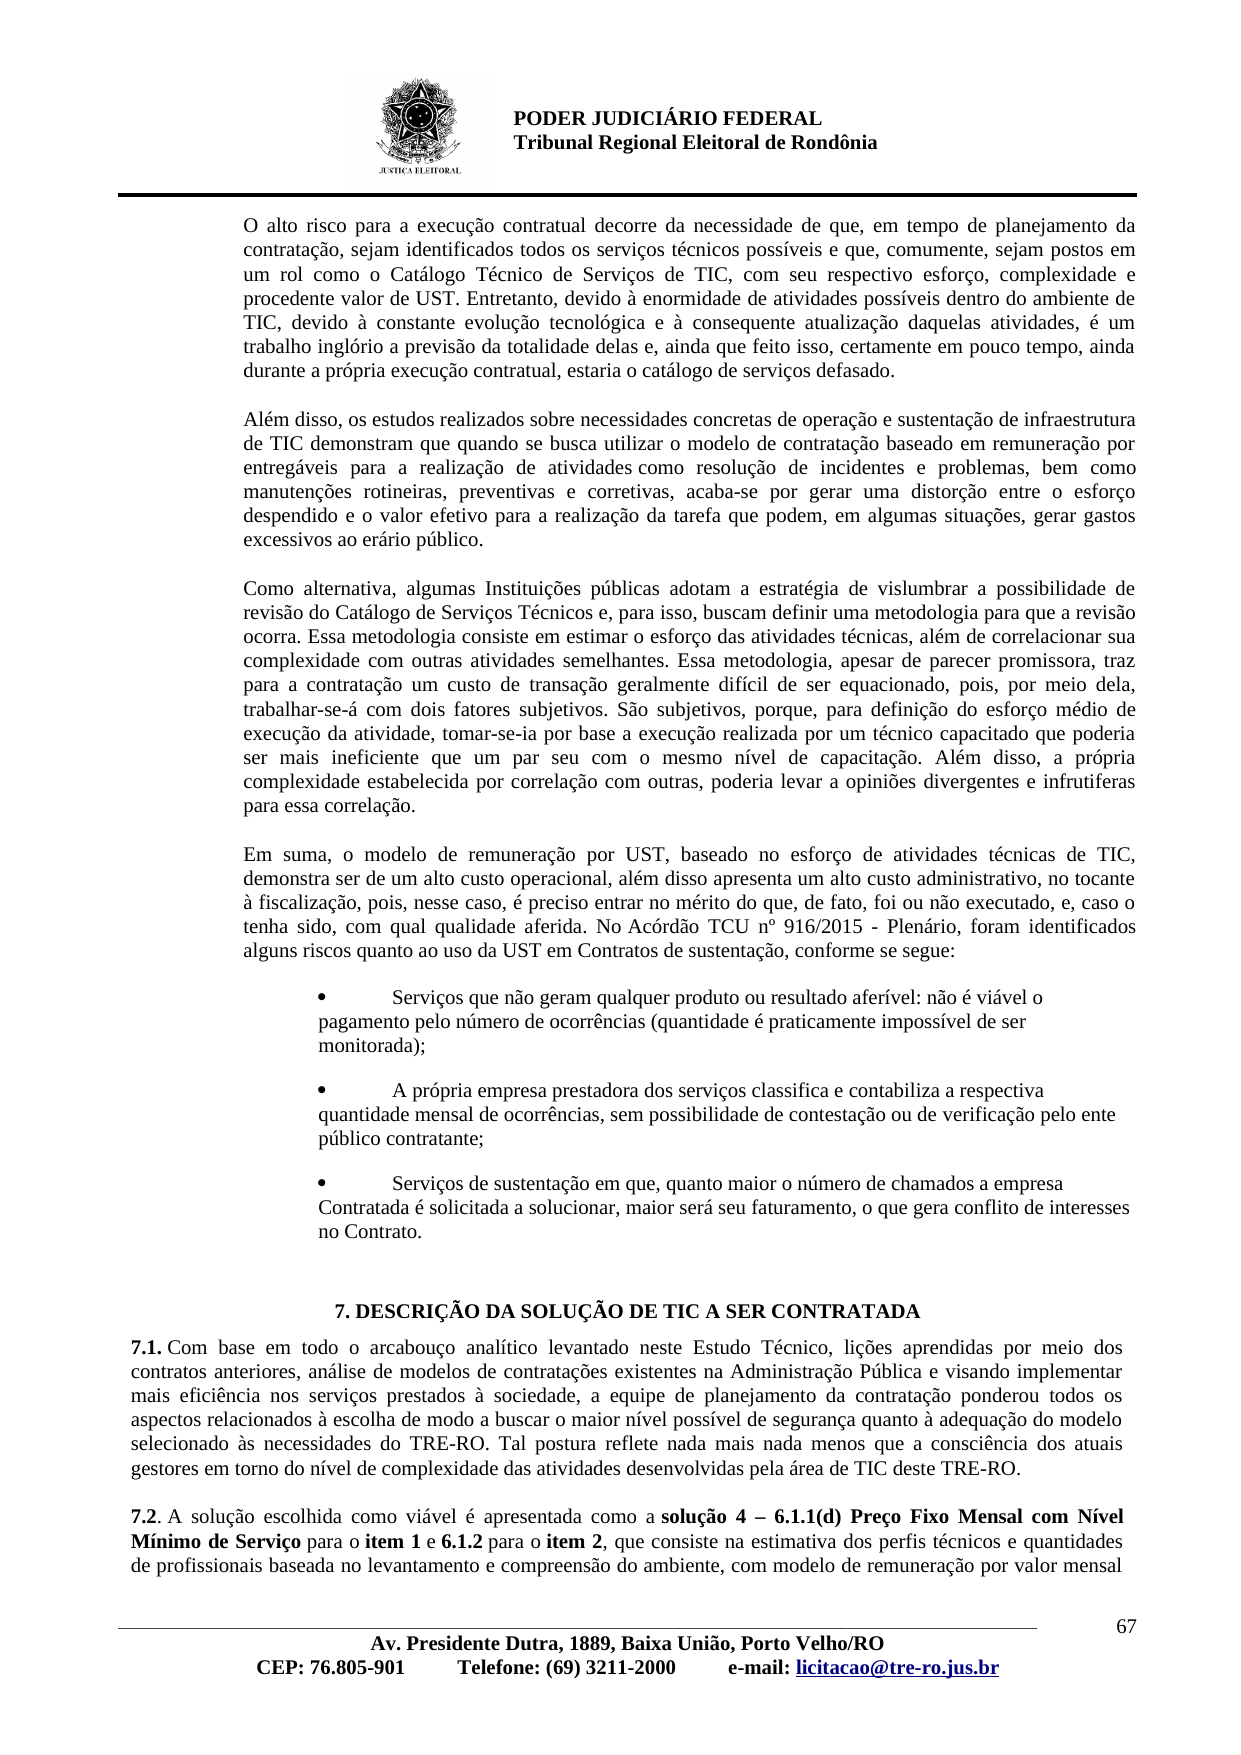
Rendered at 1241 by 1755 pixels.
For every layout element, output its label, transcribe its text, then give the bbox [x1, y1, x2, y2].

text 7.2. A solução escolhida como viável é apresentada como a solução 4 – 6.1.1(d) Preço Fixo Mensal com Nível Mínimo de Serviço para o item 1 e 6.1.2 para o item 2, que consiste na estimativa dos perfis técnicos e quantidades de profissionais baseada no levantamento e compreensão do ambiente, com modelo de remuneração por valor mensal [131, 1504, 1124, 1577]
text 7. DESCRIÇÃO DA SOLUÇÃO DE TIC A SER CONTRATADA [124, 1298, 1131, 1323]
text 7.1. Com base em todo o arcabouço analítico levantado neste Estudo Técnico, lições aprendidas por meio dos contratos anteriores, análise de modelos de contratações existentes na Administração Pública e visando implementar mais eficiência nos serviços prestados à sociedade, a equipe de planejamento da contratação ponderou todos os aspectos relacionados à escolha de modo a buscar o maior nível possível de segurança quanto à adequação do modelo selecionado às necessidades do TRE-RO. Tal postura reflete nada mais nada menos que a consciência dos atuais gestores em torno do nível de complexidade das atividades desenvolvidas pela área de TIC deste TRE-RO. [131, 1335, 1124, 1479]
list A própria empresa prestadora dos serviços classifica e contabiliza a respectiva quantidade mensal de ocorrências, sem possibilidade de contestação ou de verificação pelo ente público contratante; [318, 1078, 1137, 1150]
text O alto risco para a execução contratual decorre da necessidade de que, em tempo de planejamento da contratação, sejam identificados todos os serviços técnicos possíveis e que, comumente, sejam postos em um rol como o Catálogo Técnico de Serviços de TIC, com seu respectivo esforço, complexidade e procedente valor de UST. Entretanto, devido à enormidade de atividades possíveis dentro do ambiente de TIC, devido à constante evolução tecnológica e à consequente atualização daquelas atividades, é um trabalho inglório a previsão da totalidade delas e, ainda que feito isso, certamente em pouco tempo, ainda durante a própria execução contratual, estaria o catálogo de serviços defasado. [243, 213, 1137, 382]
list Serviços que não geram qualquer produto ou resultado aferível: não é viável o pagamento pelo número de ocorrências (quantidade é praticamente impossível de ser monitorada); [318, 985, 1137, 1057]
text Além disso, os estudos realizados sobre necessidades concretas de operação e sustentação de infraestrutura de TIC demonstram que quando se busca utilizar o modelo de contratação baseado em remuneração por entregáveis para a realização de atividades como resolução de incidentes e problemas, bem como manutenções rotineiras, preventivas e corretivas, acaba-se por gerar uma distorção entre o esforço despendido e o valor efetivo para a realização da tarefa que podem, em algumas situações, gerar gastos excessivos ao erário público. [243, 407, 1137, 551]
list Serviços de sustentação em que, quanto maior o número de chamados a empresa Contratada é solicitada a solucionar, maior será seu faturamento, o que gera conflito de interesses no Contrato. [318, 1171, 1137, 1243]
text Como alternativa, algumas Instituições públicas adotam a estratégia de vislumbrar a possibilidade de revisão do Catálogo de Serviços Técnicos e, para isso, buscam definir uma metodologia para que a revisão ocorra. Essa metodologia consiste em estimar o esforço das atividades técnicas, além de correlacionar sua complexidade com outras atividades semelhantes. Essa metodologia, apesar de parecer promissora, traz para a contratação um custo de transação geralmente difícil de ser equacionado, pois, por meio dela, trabalhar-se-á com dois fatores subjetivos. São subjetivos, porque, para definição do esforço médio de execução da atividade, tomar-se-ia por base a execução realizada por um técnico capacitado que poderia ser mais ineficiente que um par seu com o mesmo nível de capacitação. Além disso, a própria complexidade estabelecida por correlação com outras, poderia levar a opiniões divergentes e infrutiferas para essa correlação. [243, 576, 1137, 817]
text Em suma, o modelo de remuneração por UST, baseado no esforço de atividades técnicas de TIC, demonstra ser de um alto custo operacional, além disso apresenta um alto custo administrativo, no tocante à fiscalização, pois, nesse caso, é preciso entrar no mérito do que, de fato, foi ou não executado, e, caso o tenha sido, com qual qualidade aferida. No Acórdão TCU nº 916/2015 - Plenário, foram identificados alguns riscos quanto ao uso da UST em Contratos de sustentação, conforme se segue: [243, 842, 1137, 962]
